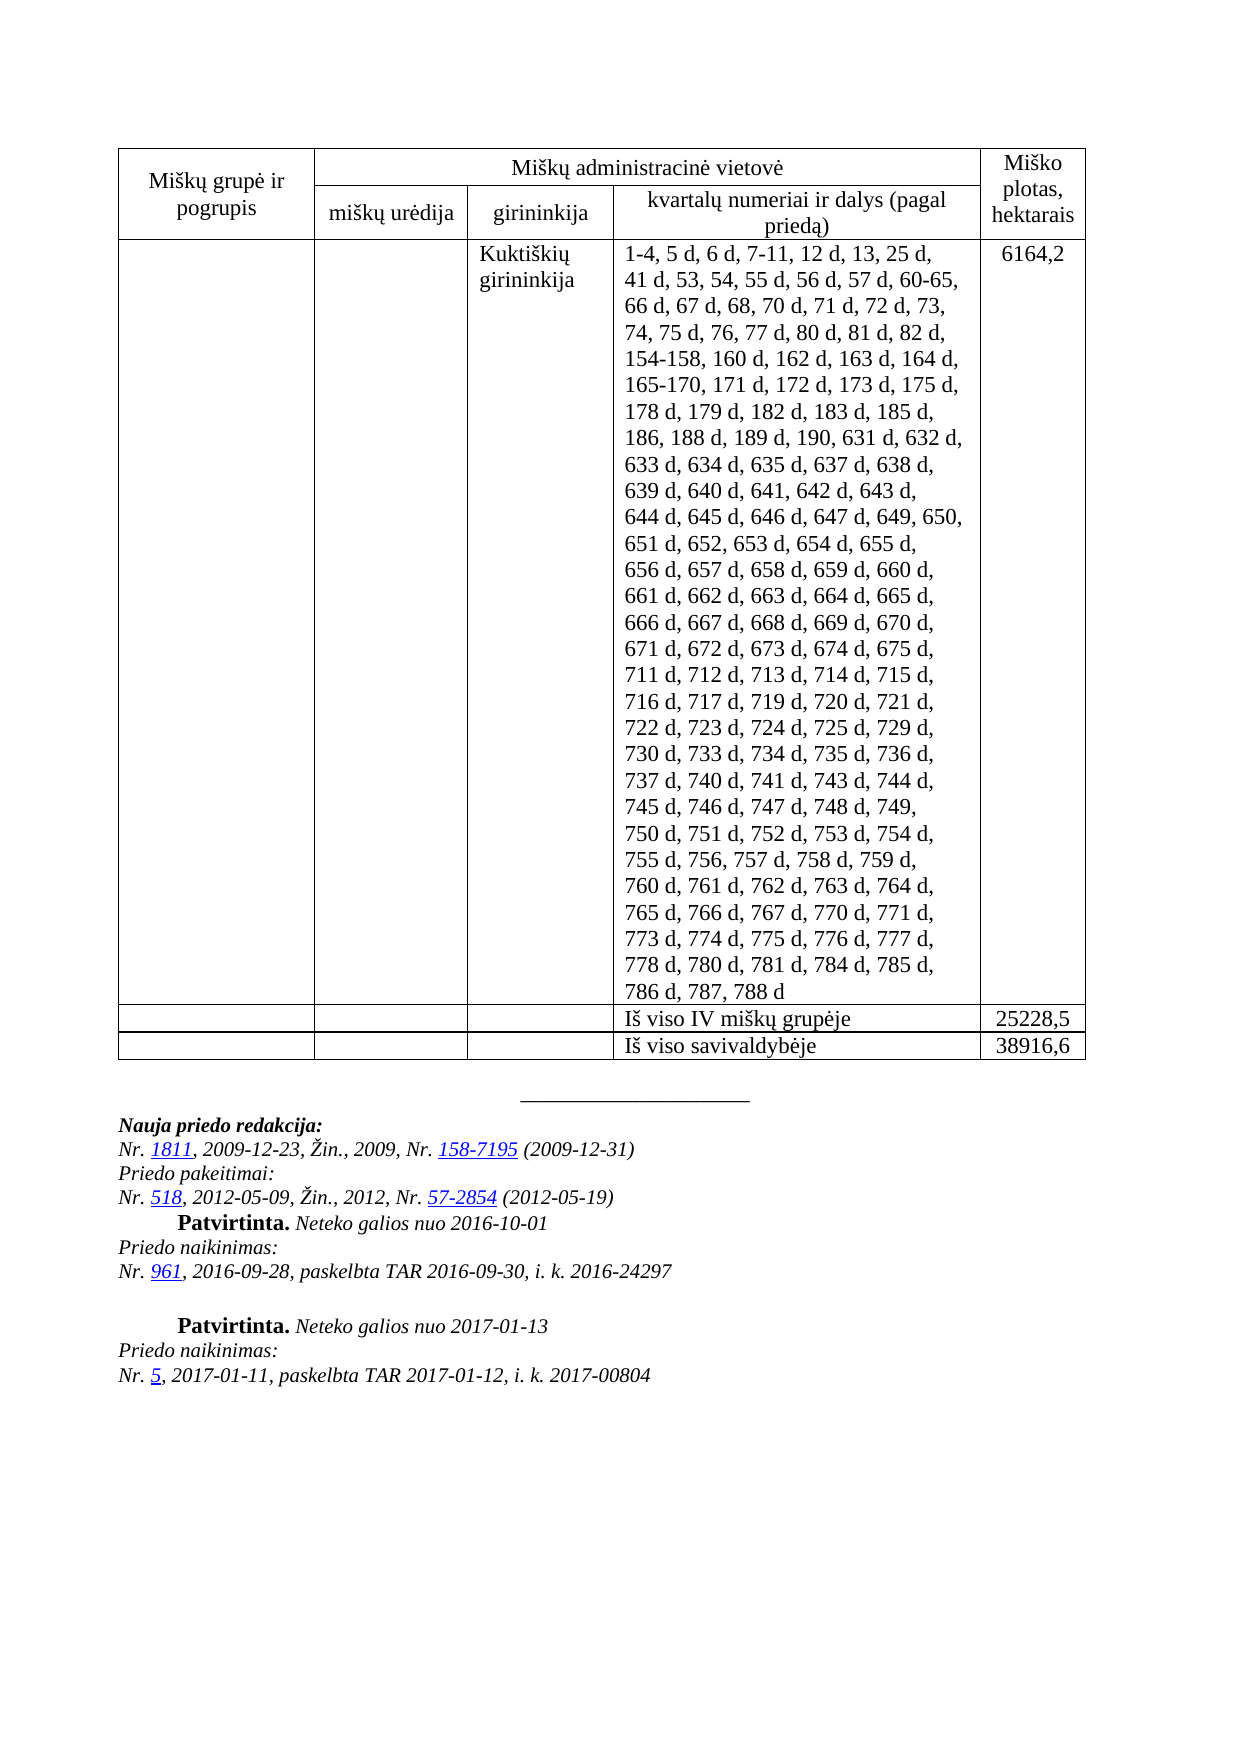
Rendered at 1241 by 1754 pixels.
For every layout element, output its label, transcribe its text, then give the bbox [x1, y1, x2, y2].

text Priedo pakeitimai: [118, 1161, 1152, 1185]
table_cell Iš viso savivaldybėje [614, 1033, 980, 1059]
table_cell 6164,2 [981, 240, 1085, 1004]
table_cell [315, 240, 467, 1004]
table_cell girininkija [468, 186, 613, 239]
text Priedo naikinimas: [118, 1338, 1152, 1362]
table_cell 38916,6 [981, 1033, 1085, 1059]
table_cell [468, 1033, 613, 1059]
text Patvirtinta. Neteko galios nuo 2017-01-13 [118, 1312, 1152, 1338]
table_cell kvartalų numeriai ir dalys (pagal priedą) [614, 186, 980, 239]
text Nr. 5, 2017-01-11, paskelbta TAR 2017-01-12, i. k. 2017-00804 [118, 1362, 1152, 1387]
text Priedo naikinimas: [118, 1235, 1152, 1259]
table_cell [119, 1005, 314, 1031]
table_header Miško plotas, hektarais [981, 149, 1085, 239]
table_cell [119, 1033, 314, 1059]
table_cell miškų urėdija [315, 186, 467, 239]
text –––––––––––––––––––– [118, 1086, 1152, 1113]
table_header Miškų administracinė vietovė [315, 149, 980, 185]
text Nauja priedo redakcija: [118, 1113, 1152, 1137]
text Nr. 518, 2012-05-09, Žin., 2012, Nr. 57-2854 (2012-05-19) [118, 1185, 1152, 1209]
text Patvirtinta. Neteko galios nuo 2016-10-01 [118, 1209, 1152, 1235]
table_cell [468, 1005, 613, 1031]
text Nr. 1811, 2009-12-23, Žin., 2009, Nr. 158-7195 (2009-12-31) [118, 1137, 1152, 1161]
table_cell 1-4, 5 d, 6 d, 7-11, 12 d, 13, 25 d, 41 d, 53, 54, 55 d, 56 d, 57 d, 60-65, 66 d, 67 d, 68, 70 d, 71 d, 72 d, 73, 74, 75 d, 76, 77 d, 80 d, 81 d, 82 d, 154-158, 160 d, 162 d, 163 d, 164 d, 165-170, 171 d, 172 d, 173 d, 175 d, 178 d, 179 d, 182 d, 183 d, 185 d, 186, 188 d, 189 d, 190, 631 d, 632 d, 633 d, 634 d, 635 d, 637 d, 638 d, 639 d, 640 d, 641, 642 d, 643 d, 644 d, 645 d, 646 d, 647 d, 649, 650, 651 d, 652, 653 d, 654 d, 655 d, 656 d, 657 d, 658 d, 659 d, 660 d, 661 d, 662 d, 663 d, 664 d, 665 d, 666 d, 667 d, 668 d, 669 d, 670 d, 671 d, 672 d, 673 d, 674 d, 675 d, 711 d, 712 d, 713 d, 714 d, 715 d, 716 d, 717 d, 719 d, 720 d, 721 d, 722 d, 723 d, 724 d, 725 d, 729 d, 730 d, 733 d, 734 d, 735 d, 736 d, 737 d, 740 d, 741 d, 743 d, 744 d, 745 d, 746 d, 747 d, 748 d, 749, 750 d, 751 d, 752 d, 753 d, 754 d, 755 d, 756, 757 d, 758 d, 759 d, 760 d, 761 d, 762 d, 763 d, 764 d, 765 d, 766 d, 767 d, 770 d, 771 d, 773 d, 774 d, 775 d, 776 d, 777 d, 778 d, 780 d, 781 d, 784 d, 785 d, 786 d, 787, 788 d [614, 240, 980, 1004]
table_cell [315, 1005, 467, 1031]
table_header Miškų grupė ir pogrupis [119, 149, 314, 239]
table_cell 25228,5 [981, 1005, 1085, 1031]
text Nr. 961, 2016-09-28, paskelbta TAR 2016-09-30, i. k. 2016-24297 [118, 1259, 1152, 1283]
table_cell Kuktiškių girininkija [468, 240, 613, 1004]
table_cell [119, 240, 314, 1004]
table_cell [315, 1033, 467, 1059]
table_cell Iš viso IV miškų grupėje [614, 1005, 980, 1031]
